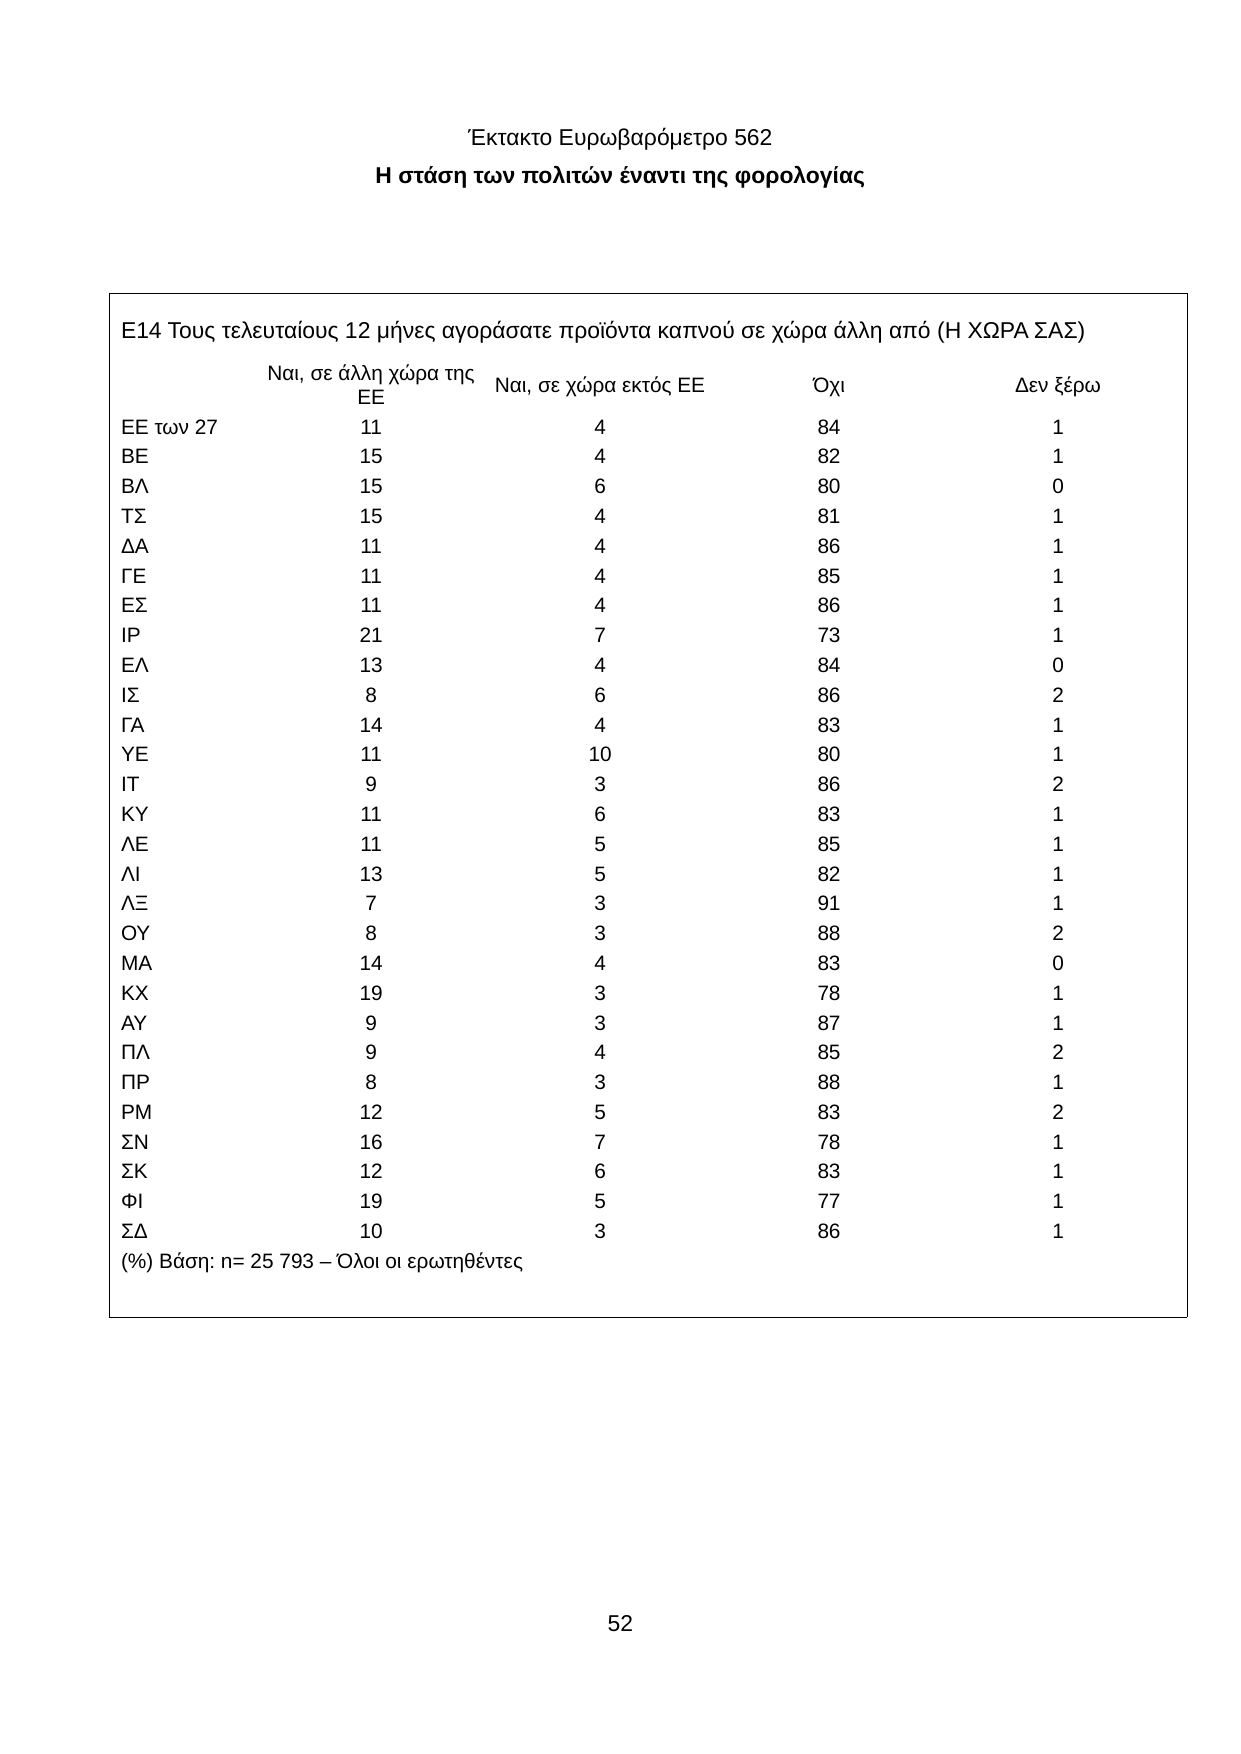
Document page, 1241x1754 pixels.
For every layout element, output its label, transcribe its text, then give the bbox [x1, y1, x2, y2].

table_cell ΓΕ [118, 561, 256, 590]
table_cell 0 [943, 650, 1172, 680]
table_cell 83 [714, 1156, 943, 1186]
table_cell 1 [943, 1067, 1172, 1097]
table_cell 6 [485, 471, 714, 501]
table_cell 0 [943, 948, 1172, 978]
table_cell 5 [485, 859, 714, 888]
table_cell ΠΡ [118, 1067, 256, 1097]
table_cell 11 [256, 739, 485, 769]
table_cell 80 [714, 739, 943, 769]
table_cell 81 [714, 501, 943, 531]
table_cell 11 [256, 799, 485, 829]
table_cell Όχι [714, 358, 943, 412]
table_cell 15 [256, 501, 485, 531]
table_cell 11 [256, 590, 485, 620]
table_cell 1 [943, 412, 1172, 441]
table_cell 2 [943, 769, 1172, 799]
table_cell 4 [485, 412, 714, 441]
table_cell 3 [485, 769, 714, 799]
table_cell 8 [256, 680, 485, 709]
table_cell 5 [485, 1186, 714, 1216]
table_cell 15 [256, 471, 485, 501]
table_cell 1 [943, 829, 1172, 858]
table_cell 9 [256, 769, 485, 799]
table_cell 5 [485, 1097, 714, 1127]
table_cell 14 [256, 710, 485, 739]
table_cell 82 [714, 859, 943, 888]
table_cell ΚΧ [118, 978, 256, 1007]
table_cell 1 [943, 799, 1172, 829]
table_cell 83 [714, 1097, 943, 1127]
table_cell 2 [943, 918, 1172, 948]
table_cell 86 [714, 1216, 943, 1246]
table_cell 86 [714, 769, 943, 799]
table_cell 4 [485, 531, 714, 561]
table_cell 7 [256, 888, 485, 918]
table_cell 1 [943, 859, 1172, 888]
table_cell 4 [485, 501, 714, 531]
table_cell 85 [714, 561, 943, 590]
table_cell 78 [714, 978, 943, 1007]
table_cell 11 [256, 531, 485, 561]
table_cell Ναι, σε άλλη χώρα της ΕΕ [256, 358, 485, 412]
table_cell 84 [714, 412, 943, 441]
table_cell ΤΣ [118, 501, 256, 531]
table_cell ΣΔ [118, 1216, 256, 1246]
table_cell 2 [943, 1037, 1172, 1067]
table_cell 21 [256, 620, 485, 650]
table_cell 10 [256, 1216, 485, 1246]
table_cell ΛΙ [118, 859, 256, 888]
table_cell ΜΑ [118, 948, 256, 978]
table_cell 12 [256, 1097, 485, 1127]
table_cell ΙΡ [118, 620, 256, 650]
table_cell 1 [943, 620, 1172, 650]
table_cell 4 [485, 441, 714, 471]
table_cell 1 [943, 978, 1172, 1007]
table_cell ΠΛ [118, 1037, 256, 1067]
table_cell 2 [943, 680, 1172, 709]
table_cell 0 [943, 471, 1172, 501]
table_cell 88 [714, 918, 943, 948]
table_cell 1 [943, 710, 1172, 739]
table_cell ΥΕ [118, 739, 256, 769]
table_cell 11 [256, 412, 485, 441]
table_cell ΡΜ [118, 1097, 256, 1127]
table_cell 1 [943, 1186, 1172, 1216]
table_cell 2 [943, 1097, 1172, 1127]
table_cell 86 [714, 680, 943, 709]
table_cell 86 [714, 590, 943, 620]
table_cell 15 [256, 441, 485, 471]
table_cell 83 [714, 948, 943, 978]
table_cell 1 [943, 441, 1172, 471]
table_cell 4 [485, 561, 714, 590]
table_cell 1 [943, 501, 1172, 531]
table_cell ΙΣ [118, 680, 256, 709]
table_cell 1 [943, 1216, 1172, 1246]
table_cell 6 [485, 1156, 714, 1186]
table_cell 1 [943, 888, 1172, 918]
table_cell ΦΙ [118, 1186, 256, 1216]
table_cell ΣΚ [118, 1156, 256, 1186]
table_cell 84 [714, 650, 943, 680]
table_cell 78 [714, 1127, 943, 1156]
table_cell 8 [256, 1067, 485, 1097]
table_cell 12 [256, 1156, 485, 1186]
table_cell ΟΥ [118, 918, 256, 948]
table_cell 4 [485, 948, 714, 978]
table_cell 1 [943, 739, 1172, 769]
table_cell 5 [485, 829, 714, 858]
table_cell 1 [943, 1008, 1172, 1037]
table_cell 4 [485, 710, 714, 739]
table_cell 4 [485, 650, 714, 680]
table_cell 6 [485, 680, 714, 709]
table_cell 1 [943, 1127, 1172, 1156]
table_cell 11 [256, 561, 485, 590]
table_cell ΕΕ των 27 [118, 412, 256, 441]
table_cell ΛΕ [118, 829, 256, 858]
table_cell ΔΑ [118, 531, 256, 561]
table_cell 9 [256, 1037, 485, 1067]
table_cell ΒΛ [118, 471, 256, 501]
table_cell 73 [714, 620, 943, 650]
table_cell 91 [714, 888, 943, 918]
table_cell 19 [256, 1186, 485, 1216]
table_cell 3 [485, 978, 714, 1007]
table_cell 4 [485, 1037, 714, 1067]
table_cell Ναι, σε χώρα εκτός ΕΕ [485, 358, 714, 412]
table_cell 16 [256, 1127, 485, 1156]
table_cell 82 [714, 441, 943, 471]
table_cell 86 [714, 531, 943, 561]
table_cell 7 [485, 620, 714, 650]
table_cell (%) Βάση: n= 25 793 – Όλοι οι ερωτηθέντες [118, 1246, 1172, 1276]
table_cell [118, 358, 256, 412]
table_cell 3 [485, 888, 714, 918]
table_cell 1 [943, 1156, 1172, 1186]
table_cell 83 [714, 710, 943, 739]
table_cell ΚΥ [118, 799, 256, 829]
table_cell 1 [943, 590, 1172, 620]
table_cell 3 [485, 1216, 714, 1246]
table_cell 9 [256, 1008, 485, 1037]
table_cell Δεν ξέρω [943, 358, 1172, 412]
table_header Ε14 Τους τελευταίους 12 μήνες αγοράσατε προϊόντα καπνού σε χώρα άλλη από (Η ΧΩΡΑ ΣΑΣ) [118, 302, 1172, 358]
table_cell 77 [714, 1186, 943, 1216]
table_cell ΣΝ [118, 1127, 256, 1156]
table_cell ΛΞ [118, 888, 256, 918]
table_cell 14 [256, 948, 485, 978]
table_cell ΙΤ [118, 769, 256, 799]
table_cell ΕΛ [118, 650, 256, 680]
table_cell 13 [256, 859, 485, 888]
table_cell 80 [714, 471, 943, 501]
table_cell ΕΣ [118, 590, 256, 620]
table_cell 3 [485, 1008, 714, 1037]
table_cell ΓΑ [118, 710, 256, 739]
table_cell 6 [485, 799, 714, 829]
table_cell ΑΥ [118, 1008, 256, 1037]
table_cell 13 [256, 650, 485, 680]
table_cell 8 [256, 918, 485, 948]
table_cell 83 [714, 799, 943, 829]
table_cell 3 [485, 1067, 714, 1097]
table_cell 88 [714, 1067, 943, 1097]
table_cell 85 [714, 1037, 943, 1067]
table_cell 87 [714, 1008, 943, 1037]
table_cell 1 [943, 531, 1172, 561]
table_cell 3 [485, 918, 714, 948]
table_cell 10 [485, 739, 714, 769]
table_cell 4 [485, 590, 714, 620]
table_cell 7 [485, 1127, 714, 1156]
table_cell 11 [256, 829, 485, 858]
table_cell ΒΕ [118, 441, 256, 471]
table_cell 1 [943, 561, 1172, 590]
table_cell 85 [714, 829, 943, 858]
table_cell 19 [256, 978, 485, 1007]
